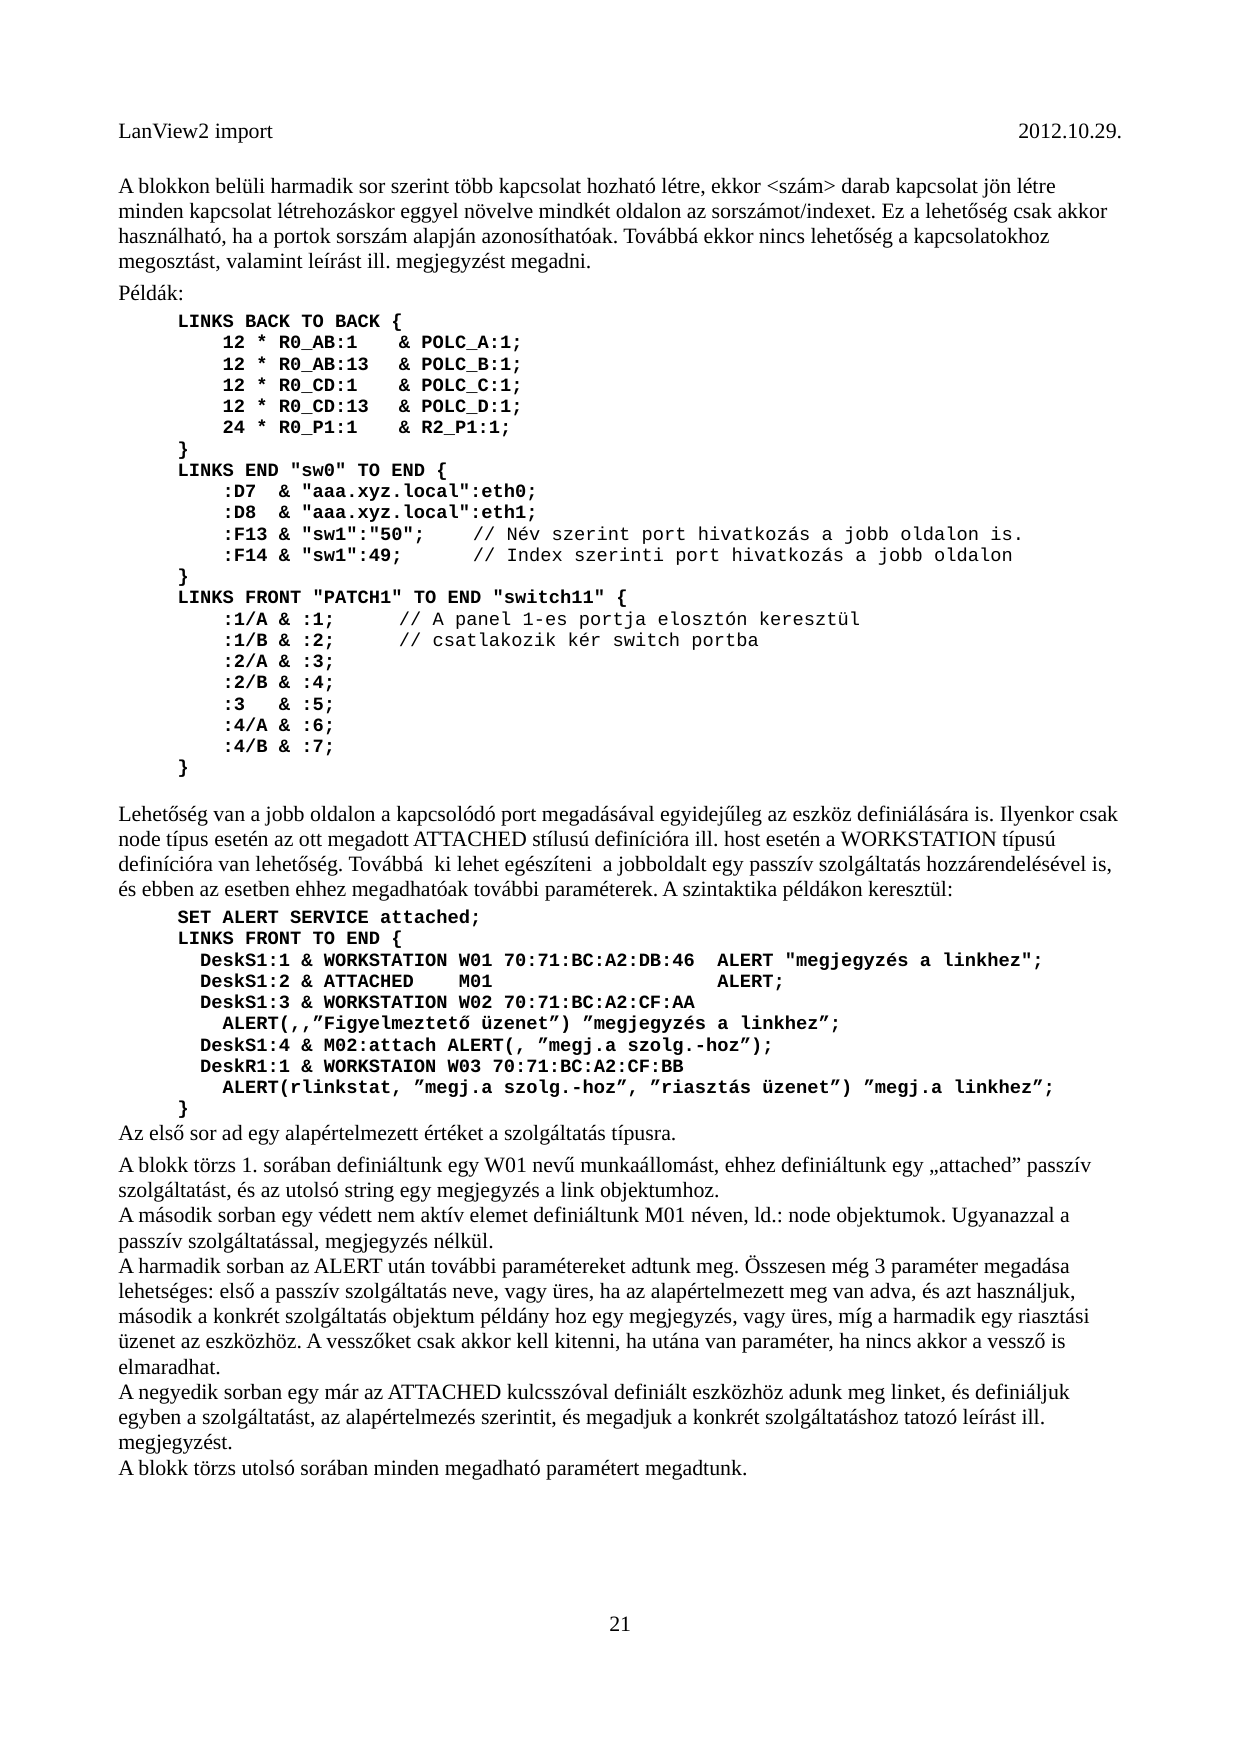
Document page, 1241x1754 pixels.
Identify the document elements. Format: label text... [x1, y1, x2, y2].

text A blokk törzs 1. sorában definiáltunk egy W01 nevű munkaállomást, ehhez definiáltunk egy „attached” passzív szolgáltatást, és az utolsó string egy megjegyzés a link objektumhoz. A második sorban egy védett nem aktív elemet definiáltunk M01 néven, ld.: node objektumok. Ugyanazzal a passzív szolgáltatással, megjegyzés nélkül. A harmadik sorban az ALERT után további paramétereket adtunk meg. Összesen még 3 paraméter megadása lehetséges: első a passzív szolgáltatás neve, vagy üres, ha az alapértelmezett meg van adva, és azt használjuk, második a konkrét szolgáltatás objektum példány hoz egy megjegyzés, vagy üres, míg a harmadik egy riasztási üzenet az eszközhöz. A vesszőket csak akkor kell kitenni, ha utána van paraméter, ha nincs akkor a vessző is elmaradhat. A negyedik sorban egy már az ATTACHED kulcsszóval definiált eszközhöz adunk meg linket, és definiáljuk egyben a szolgáltatást, az alapértelmezés szerintit, és megadjuk a konkrét szolgáltatáshoz tatozó leírást ill. megjegyzést. A blokk törzs utolsó sorában minden megadható paramétert megadtunk. [118, 1152, 1122, 1480]
text :3 & :5; [177, 694, 1122, 716]
text DeskR1:1 & WORKSTAION W03 70:71:BC:A2:CF:BB [177, 1057, 1122, 1078]
text :1/A & :1; // A panel 1-es portja elosztón keresztül [177, 609, 1122, 631]
text :F14 & "sw1":49; // Index szerinti port hivatkozás a jobb oldalon [177, 546, 1122, 567]
text } [177, 567, 1122, 588]
text Példák: [118, 280, 1122, 305]
text DeskS1:4 & M02:attach ALERT(, ”megj.a szolg.-hoz”); [177, 1035, 1122, 1057]
text DeskS1:2 & ATTACHED M01 ALERT; [177, 972, 1122, 993]
text 24 * R0_P1:1 & R2_P1:1; [177, 418, 1122, 439]
text LINKS END "sw0" TO END { [177, 461, 1122, 482]
text Lehetőség van a jobb oldalon a kapcsolódó port megadásával egyidejűleg az eszköz definiálására is. Ilyenkor csak node típus esetén az ott megadott ATTACHED stílusú definícióra ill. host esetén a WORKSTATION típusú definícióra van lehetőség. Továbbá ki lehet egészíteni a jobboldalt egy passzív szolgáltatás hozzárendelésével is, és ebben az esetben ehhez megadhatóak további paraméterek. A szintaktika példákon keresztül: [118, 801, 1122, 901]
text :D8 & "aaa.xyz.local":eth1; [177, 503, 1122, 524]
text } [177, 439, 1122, 461]
text LINKS FRONT TO END { [177, 929, 1122, 950]
text ALERT(rlinkstat, ”megj.a szolg.-hoz”, ”riasztás üzenet”) ”megj.a linkhez”; [177, 1078, 1122, 1099]
text :2/B & :4; [177, 673, 1122, 694]
text ALERT(,,”Figyelmeztető üzenet”) ”megjegyzés a linkhez”; [177, 1014, 1122, 1035]
text A blokkon belüli harmadik sor szerint több kapcsolat hozható létre, ekkor <szám> darab kapcsolat jön létre minden kapcsolat létrehozáskor eggyel növelve mindkét oldalon az sorszámot/indexet. Ez a lehetőség csak akkor használható, ha a portok sorszám alapján azonosíthatóak. Továbbá ekkor nincs lehetőség a kapcsolatokhoz megosztást, valamint leírást ill. megjegyzést megadni. [118, 173, 1122, 274]
text SET ALERT SERVICE attached; [177, 908, 1122, 929]
text :4/B & :7; [177, 737, 1122, 758]
text DeskS1:1 & WORKSTATION W01 70:71:BC:A2:DB:46 ALERT "megjegyzés a linkhez"; [177, 950, 1122, 972]
text DeskS1:3 & WORKSTATION W02 70:71:BC:A2:CF:AA [177, 993, 1122, 1014]
text } [177, 1099, 1122, 1120]
text } [177, 758, 1122, 779]
text :D7 & "aaa.xyz.local":eth0; [177, 482, 1122, 503]
text :2/A & :3; [177, 652, 1122, 673]
text :F13 & "sw1":"50"; // Név szerint port hivatkozás a jobb oldalon is. [177, 524, 1122, 546]
text 12 * R0_AB:13 & POLC_B:1; [177, 354, 1122, 376]
text 12 * R0_CD:13 & POLC_D:1; [177, 397, 1122, 418]
text :4/A & :6; [177, 716, 1122, 737]
text 12 * R0_CD:1 & POLC_C:1; [177, 376, 1122, 397]
text LINKS BACK TO BACK { [177, 312, 1122, 333]
text LINKS FRONT "PATCH1" TO END "switch11" { [177, 588, 1122, 609]
text 12 * R0_AB:1 & POLC_A:1; [177, 333, 1122, 354]
text :1/B & :2; // csatlakozik kér switch portba [177, 631, 1122, 652]
text Az első sor ad egy alapértelmezett értéket a szolgáltatás típusra. [118, 1120, 1122, 1146]
